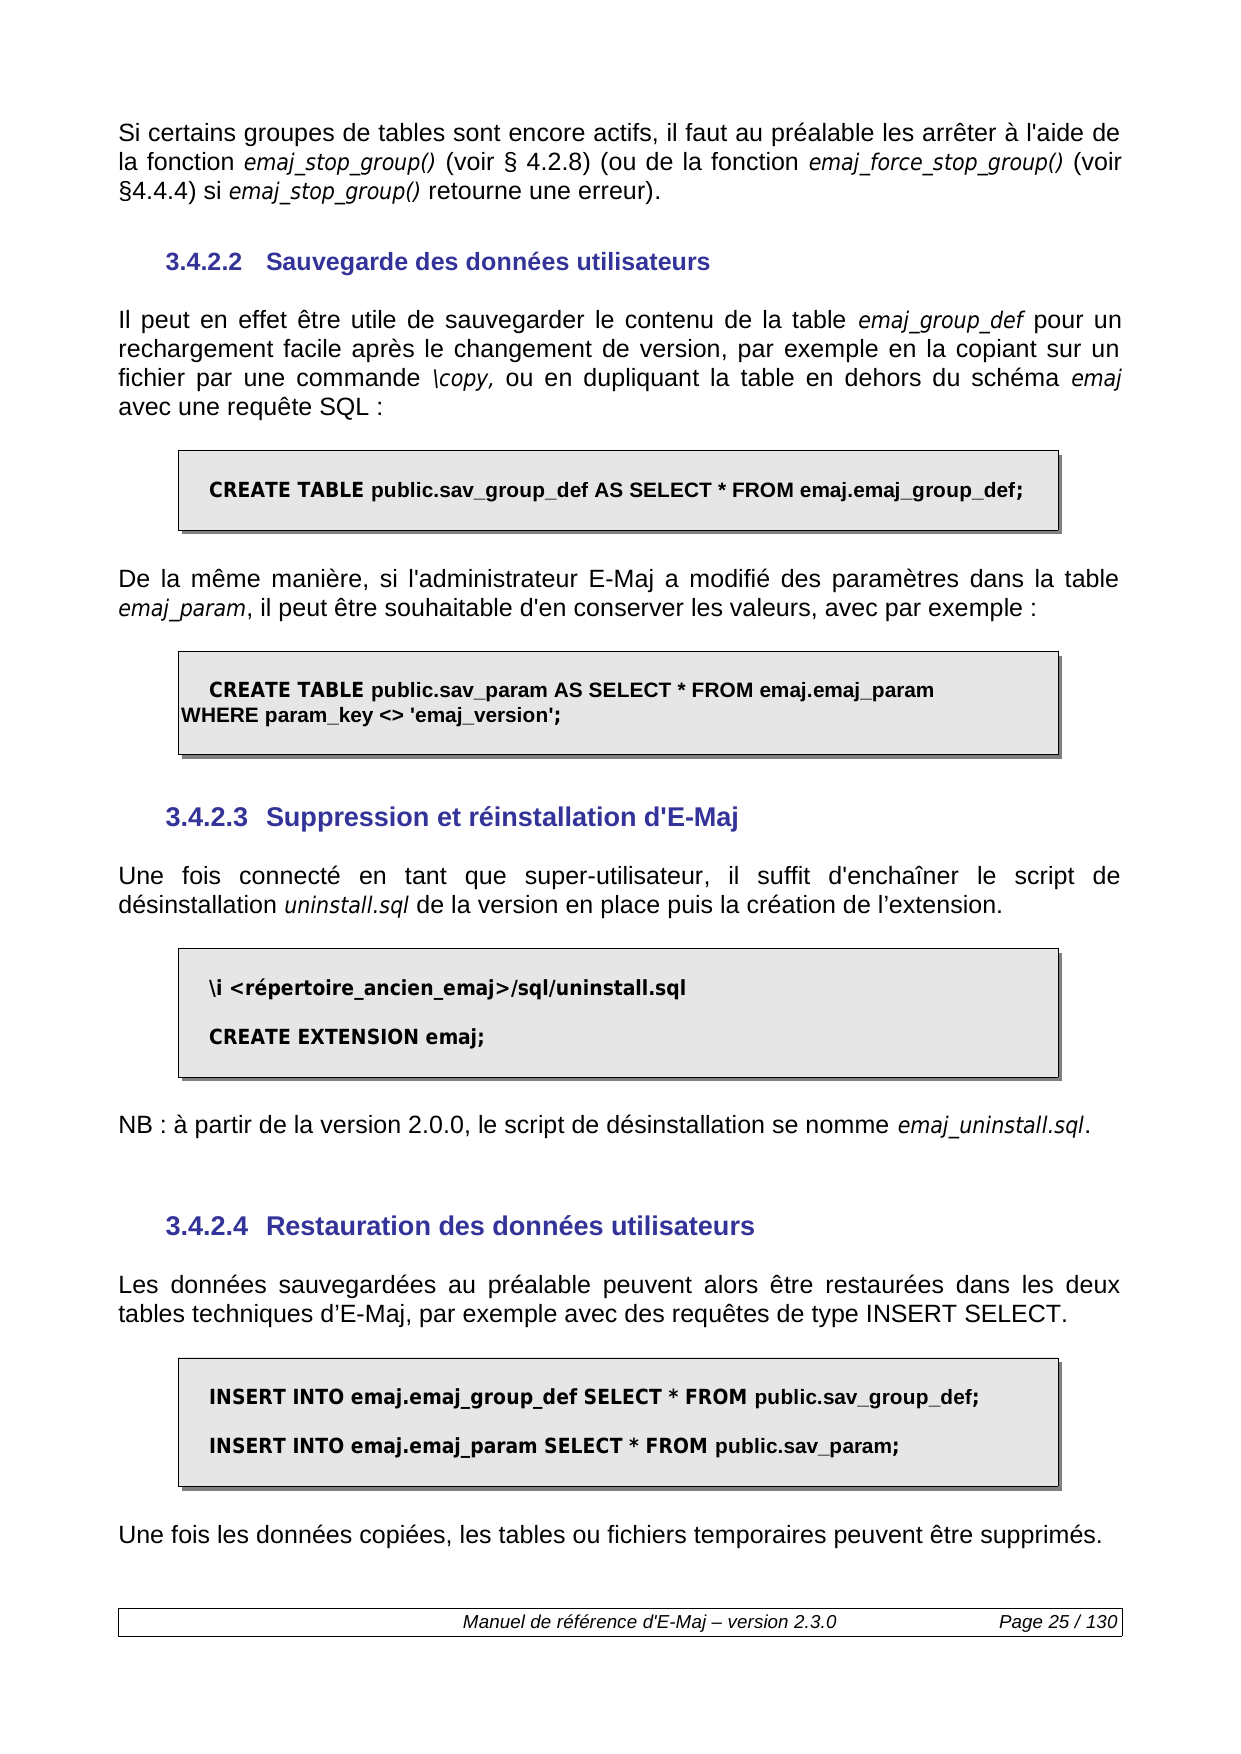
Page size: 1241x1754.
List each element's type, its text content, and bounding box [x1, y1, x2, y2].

text De la même manière, si l'administrateur E-Maj a modifié des paramètres dans la table emaj_param, il peut être souhaitable d'en conserver les valeurs, avec par exemple : [118, 563, 1122, 622]
text INSERT INTO emaj.emaj_group_def SELECT * FROM public.sav_group_def; [179, 1382, 1058, 1406]
text Il peut en effet être utile de sauvegarder le contenu de la table emaj_group_def pour un rechargement facile après le changement de version, par exemple en la copiant sur un fichier par une commande \copy, ou en dupliquant la table en dehors du schéma emaj avec une requête SQL : [118, 305, 1122, 421]
text Les données sauvegardées au préalable peuvent alors être restaurées dans les deux tables techniques d’E-Maj, par exemple avec des requêtes de type INSERT SELECT. [118, 1270, 1122, 1328]
text Une fois les données copiées, les tables ou fichiers temporaires peuvent être supprimés. [118, 1519, 1122, 1549]
text \i <répertoire_ancien_emaj>/sql/uninstall.sql [179, 973, 1058, 997]
text CREATE TABLE public.sav_param AS SELECT * FROM emaj.emaj_param WHERE param_key <> 'emaj_version'; [179, 675, 1058, 724]
text CREATE EXTENSION emaj; [179, 1022, 1058, 1046]
subtitle Suppression et réinstallation d'E-Maj [165, 801, 1122, 832]
text NB : à partir de la version 2.0.0, le script de désinstallation se nomme emaj_uninstall.sql. [118, 1110, 1122, 1139]
text INSERT INTO emaj.emaj_param SELECT * FROM public.sav_param; [179, 1431, 1058, 1455]
text CREATE TABLE public.sav_group_def AS SELECT * FROM emaj.emaj_group_def; [179, 475, 1058, 499]
text Une fois connecté en tant que super-utilisateur, il suffit d'enchaîner le script de désinstallation uninstall.sql de la version en place puis la création de l’extension. [118, 861, 1122, 919]
subtitle Restauration des données utilisateurs [165, 1210, 1122, 1241]
subtitle Sauvegarde des données utilisateurs [165, 247, 1122, 276]
text Si certains groupes de tables sont encore actifs, il faut au préalable les arrêter à l'aide de la fonction emaj_stop_group() (voir § 4.2.8) (ou de la fonction emaj_force_stop_group() (voir §4.4.4) si emaj_stop_group() retourne une erreur). [118, 118, 1122, 205]
